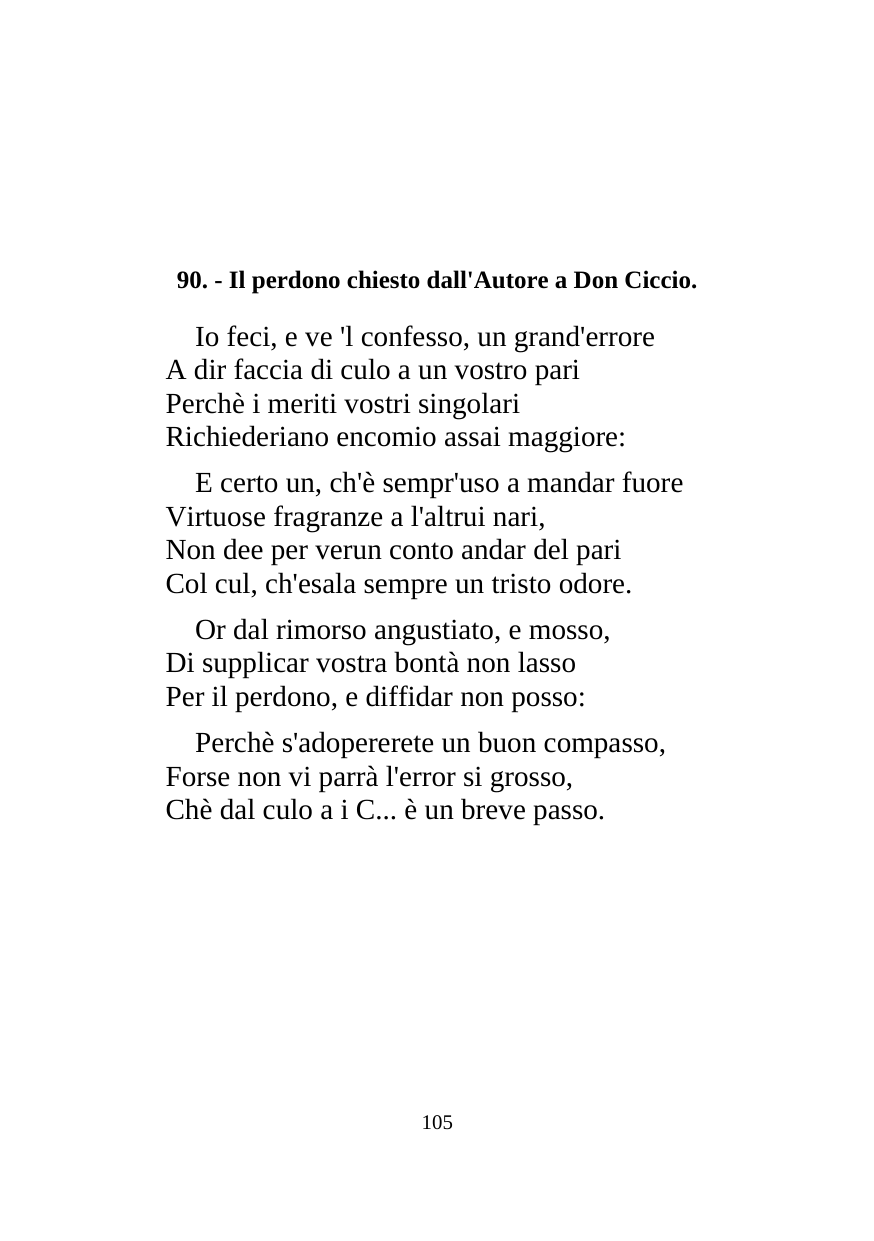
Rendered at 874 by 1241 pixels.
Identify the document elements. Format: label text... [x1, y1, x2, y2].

text Or dal rimorso angustiato, e mosso, Di supplicar vostra bontà non lasso Per il perdono, e diffidar non posso: [165, 612, 768, 713]
text Perchè s'adopererete un buon compasso, Forse non vi parrà l'error si grosso, Chè dal culo a i C... è un breve passo. [165, 725, 768, 826]
text E certo un, ch'è sempr'uso a mandar fuore Virtuose fragranze a l'altrui nari, Non dee per verun conto andar del pari Col cul, ch'esala sempre un tristo odore. [165, 465, 768, 599]
text Io feci, e ve 'l confesso, un grand'errore A dir faccia di culo a un vostro pari Perchè i meriti vostri singolari Richiederiano encomio assai maggiore: [165, 319, 768, 453]
text 90. - Il perdono chiesto dall'Autore a Don Ciccio. [106, 265, 768, 294]
